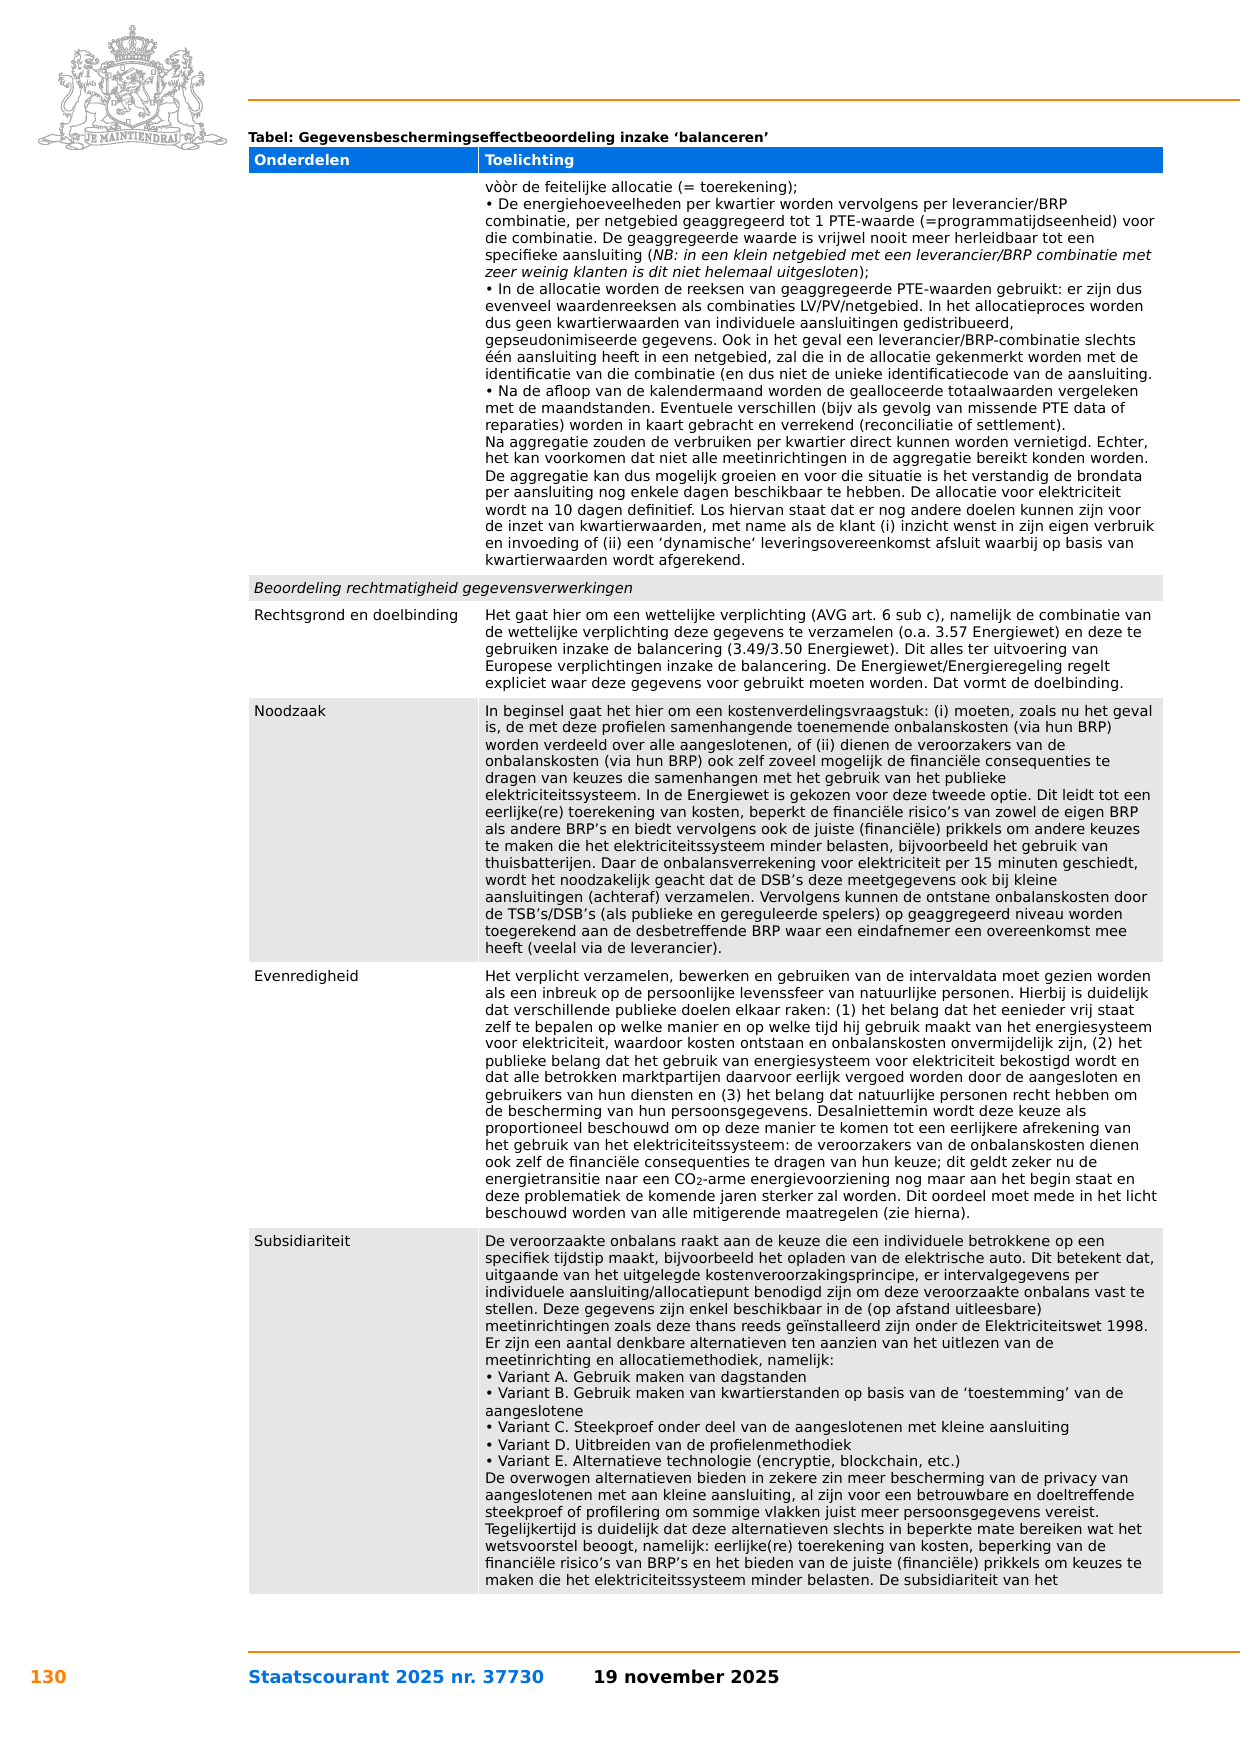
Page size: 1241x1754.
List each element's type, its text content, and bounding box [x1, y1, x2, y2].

table_cell Het verplicht verzamelen, bewerken en gebruiken van de intervaldata moet gezien worden als een inbreuk op de persoonlijke levenssfeer van natuurlijke personen. Hierbij is duidelijk dat verschillende publieke doelen elkaar raken: (1) het belang dat het eenieder vrij staat zelf te bepalen op welke manier en op welke tijd hij gebruik maakt van het energiesysteem voor elektriciteit, waardoor kosten ontstaan en onbalanskosten onvermijdelijk zijn, (2) het publieke belang dat het gebruik van energiesysteem voor elektriciteit bekostigd wordt en dat alle betrokken marktpartijen daarvoor eerlijk vergoed worden door de aangesloten en gebruikers van hun diensten en (3) het belang dat natuurlijke personen recht hebben om de bescherming van hun persoonsgegevens. Desalniettemin wordt deze keuze als proportioneel beschouwd om op deze manier te komen tot een eerlijkere afrekening van het gebruik van het elektriciteitssysteem: de veroorzakers van de onbalanskosten dienen ook zelf de financiële consequenties te dragen van hun keuze; dit geldt zeker nu de energietransitie naar een CO2-arme energievoorziening nog maar aan het begin staat en deze problematiek de komende jaren sterker zal worden. Dit oordeel moet mede in het licht beschouwd worden van alle mitigerende maatregelen (zie hierna). [479, 963, 1163, 1227]
table_cell Evenredigheid [249, 963, 478, 1227]
table_cell Rechtsgrond en doelbinding [249, 603, 478, 697]
table_cell Beoordeling rechtmatigheid gegevensverwerkingen [249, 575, 1163, 601]
picture [38, 25, 227, 150]
table_cell Subsidiariteit [249, 1228, 478, 1594]
table_cell Het gaat hier om een wettelijke verplichting (AVG art. 6 sub c), namelijk de combinatie van de wettelijke verplichting deze gegevens te verzamelen (o.a. 3.57 Energiewet) en deze te gebruiken inzake de balancering (3.49/3.50 Energiewet). Dit alles ter uitvoering van Europese verplichtingen inzake de balancering. De Energiewet/Energieregeling regelt expliciet waar deze gegevens voor gebruikt moeten worden. Dat vormt de doelbinding. [479, 603, 1163, 697]
table_cell [249, 174, 478, 574]
table_cell In beginsel gaat het hier om een kostenverdelingsvraagstuk: (i) moeten, zoals nu het geval is, de met deze profielen samenhangende toenemende onbalanskosten (via hun BRP) worden verdeeld over alle aangeslotenen, of (ii) dienen de veroorzakers van de onbalanskosten (via hun BRP) ook zelf zoveel mogelijk de financiële consequenties te dragen van keuzes die samenhangen met het gebruik van het publieke elektriciteitssysteem. In de Energiewet is gekozen voor deze tweede optie. Dit leidt tot een eerlijke(re) toerekening van kosten, beperkt de financiële risico’s van zowel de eigen BRP als andere BRP’s en biedt vervolgens ook de juiste (financiële) prikkels om andere keuzes te maken die het elektriciteitssysteem minder belasten, bijvoorbeeld het gebruik van thuisbatterijen. Daar de onbalansverrekening voor elektriciteit per 15 minuten geschiedt, wordt het noodzakelijk geacht dat de DSB’s deze meetgegevens ook bij kleine aansluitingen (achteraf) verzamelen. Vervolgens kunnen de ontstane onbalanskosten door de TSB’s/DSB’s (als publieke en gereguleerde spelers) op geaggregeerd niveau worden toegerekend aan de desbetreffende BRP waar een eindafnemer een overeenkomst mee heeft (veelal via de leverancier). [479, 698, 1163, 962]
table_cell Noodzaak [249, 698, 478, 962]
table_cell De veroorzaakte onbalans raakt aan de keuze die een individuele betrokkene op een specifiek tijdstip maakt, bijvoorbeeld het opladen van de elektrische auto. Dit betekent dat, uitgaande van het uitgelegde kostenveroorzakingsprincipe, er intervalgegevens per individuele aansluiting/allocatiepunt benodigd zijn om deze veroorzaakte onbalans vast te stellen. Deze gegevens zijn enkel beschikbaar in de (op afstand uitleesbare) meetinrichtingen zoals deze thans reeds geïnstalleerd zijn onder de Elektriciteitswet 1998. Er zijn een aantal denkbare alternatieven ten aanzien van het uitlezen van de meetinrichting en allocatiemethodiek, namelijk: • Variant A. Gebruik maken van dagstanden • Variant B. Gebruik maken van kwartierstanden op basis van de ‘toestemming’ van de aangeslotene • Variant C. Steekproef onder deel van de aangeslotenen met kleine aansluiting • Variant D. Uitbreiden van de profielenmethodiek • Variant E. Alternatieve technologie (encryptie, blockchain, etc.) De overwogen alternatieven bieden in zekere zin meer bescherming van de privacy van aangeslotenen met aan kleine aansluiting, al zijn voor een betrouwbare en doeltreffende steekproef of profilering om sommige vlakken juist meer persoonsgegevens vereist. Tegelijkertijd is duidelijk dat deze alternatieven slechts in beperkte mate bereiken wat het wetsvoorstel beoogt, namelijk: eerlijke(re) toerekening van kosten, beperking van de financiële risico’s van BRP’s en het bieden van de juiste (financiële) prikkels om keuzes te maken die het elektriciteitssysteem minder belasten. De subsidiariteit van het [479, 1228, 1163, 1594]
table_header Tabel: Gegevensbeschermingseffectbeoordeling inzake ‘balanceren’ [248, 130, 1163, 146]
table_cell Onderdelen [249, 147, 478, 173]
table_cell Toelichting [479, 147, 1163, 173]
table_cell vòòr de feitelijke allocatie (= toerekening); • De energiehoeveelheden per kwartier worden vervolgens per leverancier/BRP combinatie, per netgebied geaggregeerd tot 1 PTE-waarde (=programmatijdseenheid) voor die combinatie. De geaggregeerde waarde is vrijwel nooit meer herleidbaar tot een specifieke aansluiting (NB: in een klein netgebied met een leverancier/BRP combinatie met zeer weinig klanten is dit niet helemaal uitgesloten); • In de allocatie worden de reeksen van geaggregeerde PTE-waarden gebruikt: er zijn dus evenveel waardenreeksen als combinaties LV/PV/netgebied. In het allocatieproces worden dus geen kwartierwaarden van individuele aansluitingen gedistribueerd, gepseudonimiseerde gegevens. Ook in het geval een leverancier/BRP-combinatie slechts één aansluiting heeft in een netgebied, zal die in de allocatie gekenmerkt worden met de identificatie van die combinatie (en dus niet de unieke identificatiecode van de aansluiting. • Na de afloop van de kalendermaand worden de gealloceerde totaalwaarden vergeleken met de maandstanden. Eventuele verschillen (bijv als gevolg van missende PTE data of reparaties) worden in kaart gebracht en verrekend (reconciliatie of settlement). Na aggregatie zouden de verbruiken per kwartier direct kunnen worden vernietigd. Echter, het kan voorkomen dat niet alle meetinrichtingen in de aggregatie bereikt konden worden. De aggregatie kan dus mogelijk groeien en voor die situatie is het verstandig de brondata per aansluiting nog enkele dagen beschikbaar te hebben. De allocatie voor elektriciteit wordt na 10 dagen definitief. Los hiervan staat dat er nog andere doelen kunnen zijn voor de inzet van kwartierwaarden, met name als de klant (i) inzicht wenst in zijn eigen verbruik en invoeding of (ii) een ‘dynamische‘ leveringsovereenkomst afsluit waarbij op basis van kwartierwaarden wordt afgerekend. [479, 174, 1163, 574]
